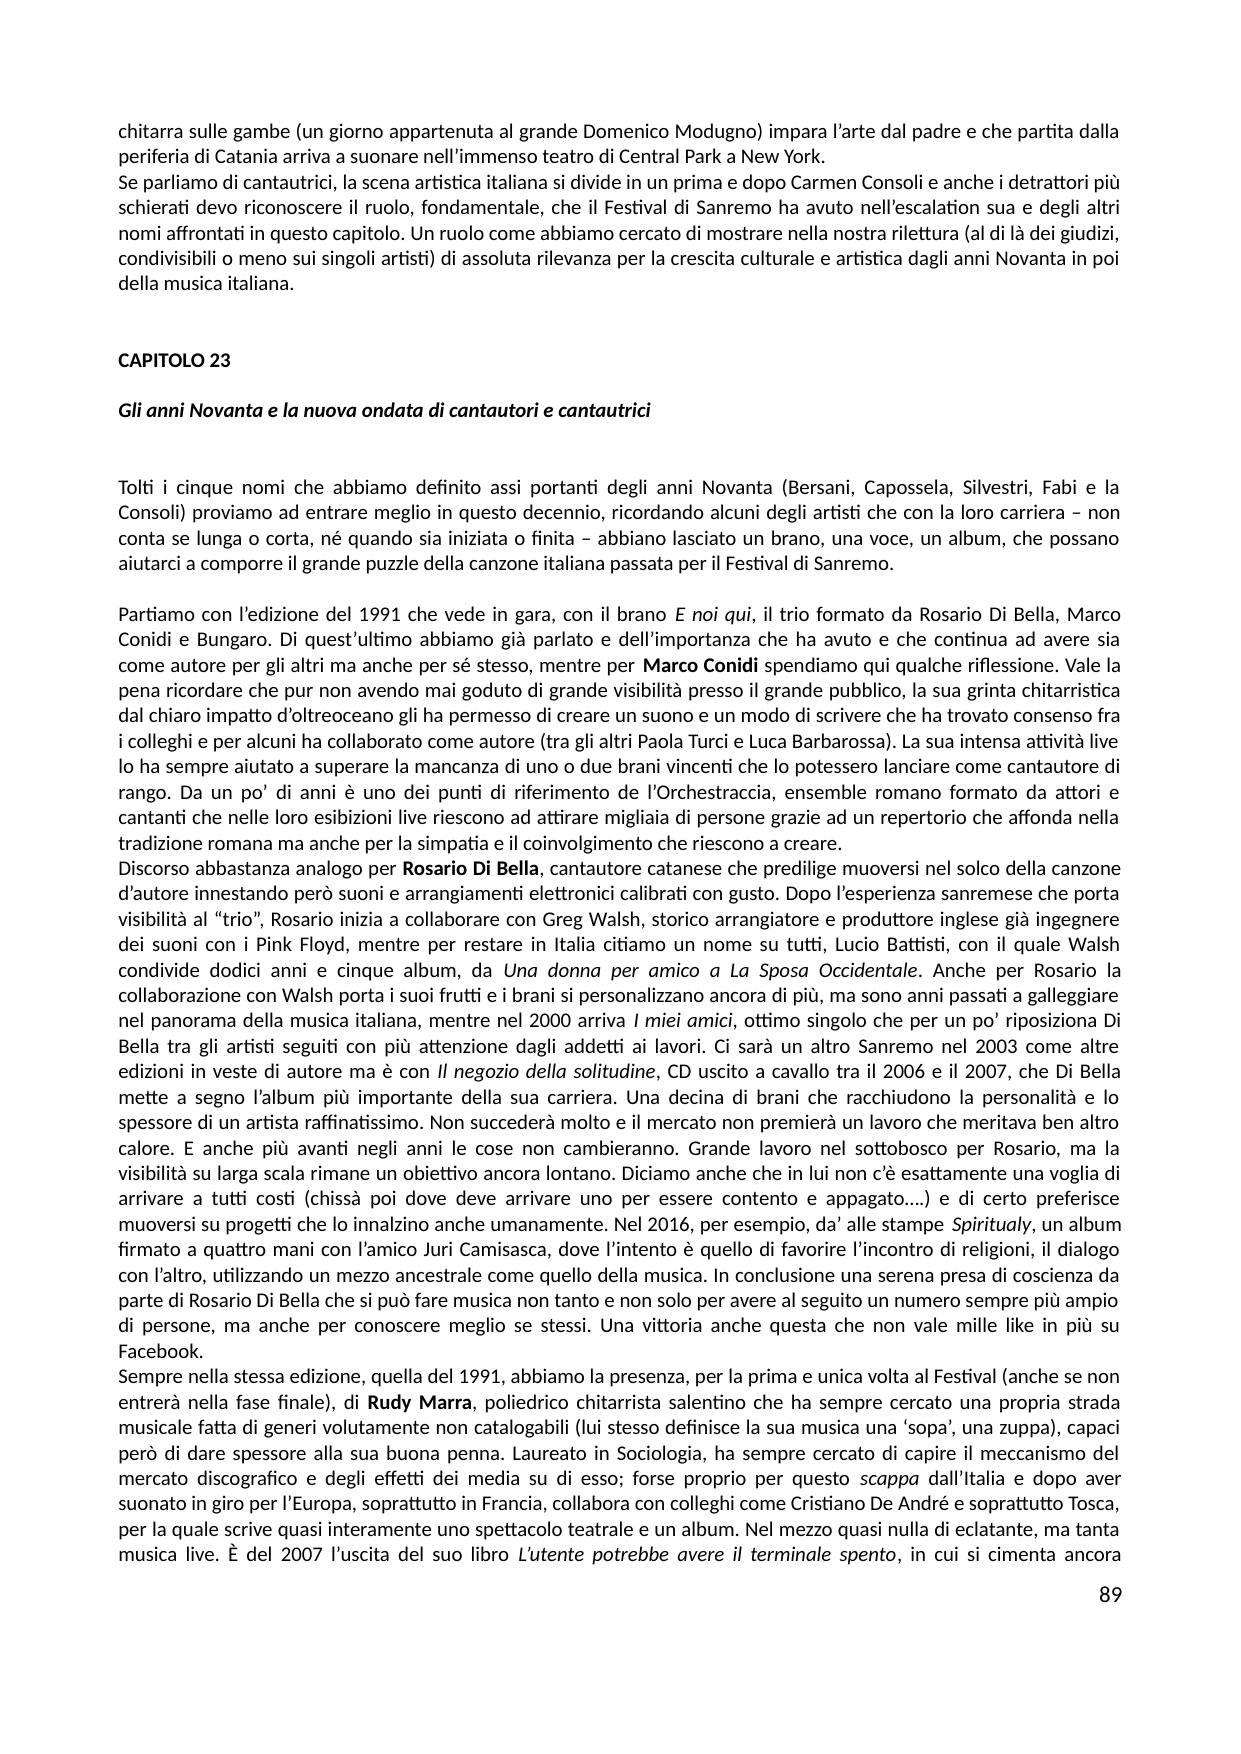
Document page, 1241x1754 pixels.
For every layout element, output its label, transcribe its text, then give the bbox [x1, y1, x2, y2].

text chitarra sulle gambe (un giorno appartenuta al grande Domenico Modugno) impara l’arte dal padre e che partita dalla periferia di Catania arriva a suonare nell’immenso teatro di Central Park a New York. [118, 118, 1122, 169]
text Sempre nella stessa edizione, quella del 1991, abbiamo la presenza, per la prima e unica volta al Festival (anche se non entrerà nella fase finale), di Rudy Marra, poliedrico chitarrista salentino che ha sempre cercato una propria strada musicale fatta di generi volutamente non catalogabili (lui stesso definisce la sua musica una ‘sopa’, una zuppa), capaci però di dare spessore alla sua buona penna. Laureato in Sociologia, ha sempre cercato di capire il meccanismo del mercato discografico e degli effetti dei media su di esso; forse proprio per questo scappa dall’Italia e dopo aver suonato in giro per l’Europa, soprattutto in Francia, collabora con colleghi come Cristiano De André e soprattutto Tosca, per la quale scrive quasi interamente uno spettacolo teatrale e un album. Nel mezzo quasi nulla di eclatante, ma tanta musica live. È del 2007 l’uscita del suo libro L’utente potrebbe avere il terminale spento, in cui si cimenta ancora [118, 1363, 1122, 1567]
text CAPITOLO 23 [118, 347, 1122, 372]
text Gli anni Novanta e la nuova ondata di cantautori e cantautrici [118, 398, 1122, 423]
text Discorso abbastanza analogo per Rosario Di Bella, cantautore catanese che predilige muoversi nel solco della canzone d’autore innestando però suoni e arrangiamenti elettronici calibrati con gusto. Dopo l’esperienza sanremese che porta visibilità al “trio”, Rosario inizia a collaborare con Greg Walsh, storico arrangiatore e produttore inglese già ingegnere dei suoni con i Pink Floyd, mentre per restare in Italia citiamo un nome su tutti, Lucio Battisti, con il quale Walsh condivide dodici anni e cinque album, da Una donna per amico a La Sposa Occidentale. Anche per Rosario la collaborazione con Walsh porta i suoi frutti e i brani si personalizzano ancora di più, ma sono anni passati a galleggiare nel panorama della musica italiana, mentre nel 2000 arriva I miei amici, ottimo singolo che per un po’ riposiziona Di Bella tra gli artisti seguiti con più attenzione dagli addetti ai lavori. Ci sarà un altro Sanremo nel 2003 come altre edizioni in veste di autore ma è con Il negozio della solitudine, CD uscito a cavallo tra il 2006 e il 2007, che Di Bella mette a segno l’album più importante della sua carriera. Una decina di brani che racchiudono la personalità e lo spessore di un artista raffinatissimo. Non succederà molto e il mercato non premierà un lavoro che meritava ben altro calore. E anche più avanti negli anni le cose non cambieranno. Grande lavoro nel sottobosco per Rosario, ma la visibilità su larga scala rimane un obiettivo ancora lontano. Diciamo anche che in lui non c’è esattamente una voglia di arrivare a tutti costi (chissà poi dove deve arrivare uno per essere contento e appagato….) e di certo preferisce muoversi su progetti che lo innalzino anche umanamente. Nel 2016, per esempio, da’ alle stampe Spiritualy, un album firmato a quattro mani con l’amico Juri Camisasca, dove l’intento è quello di favorire l’incontro di religioni, il dialogo con l’altro, utilizzando un mezzo ancestrale come quello della musica. In conclusione una serena presa di coscienza da parte di Rosario Di Bella che si può fare musica non tanto e non solo per avere al seguito un numero sempre più ampio di persone, ma anche per conoscere meglio se stessi. Una vittoria anche questa che non vale mille like in più su Facebook. [118, 855, 1122, 1363]
text Partiamo con l’edizione del 1991 che vede in gara, con il brano E noi qui, il trio formato da Rosario Di Bella, Marco Conidi e Bungaro. Di quest’ultimo abbiamo già parlato e dell’importanza che ha avuto e che continua ad avere sia come autore per gli altri ma anche per sé stesso, mentre per Marco Conidi spendiamo qui qualche riflessione. Vale la pena ricordare che pur non avendo mai goduto di grande visibilità presso il grande pubblico, la sua grinta chitarristica dal chiaro impatto d’oltreoceano gli ha permesso di creare un suono e un modo di scrivere che ha trovato consenso fra i colleghi e per alcuni ha collaborato come autore (tra gli altri Paola Turci e Luca Barbarossa). La sua intensa attività live lo ha sempre aiutato a superare la mancanza di uno o due brani vincenti che lo potessero lanciare come cantautore di rango. Da un po’ di anni è uno dei punti di riferimento de l’Orchestraccia, ensemble romano formato da attori e cantanti che nelle loro esibizioni live riescono ad attirare migliaia di persone grazie ad un repertorio che affonda nella tradizione romana ma anche per la simpatia e il coinvolgimento che riescono a creare. [118, 601, 1122, 855]
text Se parliamo di cantautrici, la scena artistica italiana si divide in un prima e dopo Carmen Consoli e anche i detrattori più schierati devo riconoscere il ruolo, fondamentale, che il Festival di Sanremo ha avuto nell’escalation sua e degli altri nomi affrontati in questo capitolo. Un ruolo come abbiamo cercato di mostrare nella nostra rilettura (al di là dei giudizi, condivisibili o meno sui singoli artisti) di assoluta rilevanza per la crescita culturale e artistica dagli anni Novanta in poi della musica italiana. [118, 169, 1122, 296]
text Tolti i cinque nomi che abbiamo definito assi portanti degli anni Novanta (Bersani, Capossela, Silvestri, Fabi e la Consoli) proviamo ad entrare meglio in questo decennio, ricordando alcuni degli artisti che con la loro carriera – non conta se lunga o corta, né quando sia iniziata o finita – abbiano lasciato un brano, una voce, un album, che possano aiutarci a comporre il grande puzzle della canzone italiana passata per il Festival di Sanremo. [118, 474, 1122, 576]
